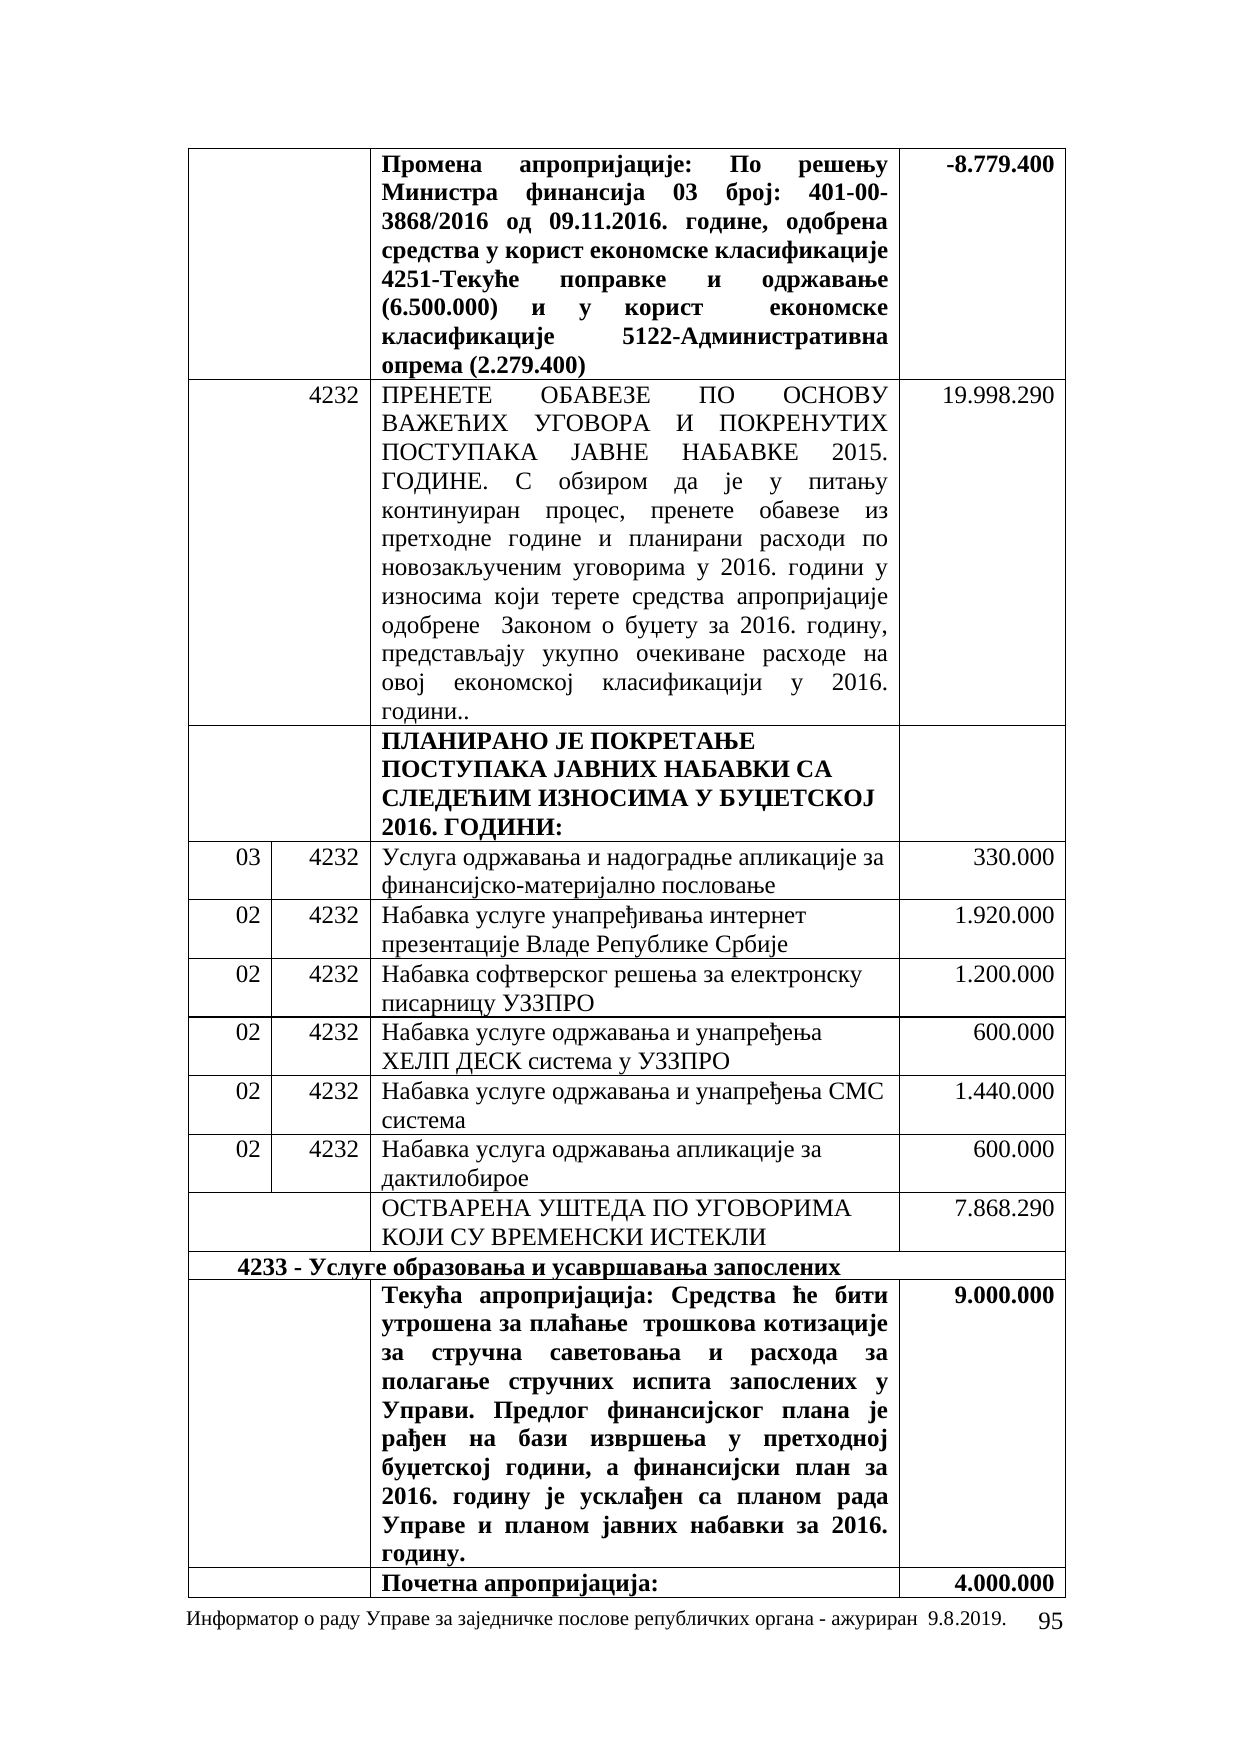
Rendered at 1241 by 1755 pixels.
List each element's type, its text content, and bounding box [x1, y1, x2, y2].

table_cell 19.998.290 [900, 380, 1065, 725]
table_cell 4233 - Услуге образовања и усавршавања запослених [189, 1252, 1065, 1279]
table_cell 02 [189, 1076, 271, 1133]
table_cell 02 [189, 959, 271, 1016]
table_cell [189, 149, 370, 379]
table_cell 4232 [272, 1018, 370, 1075]
table_cell 02 [189, 1135, 271, 1192]
table_cell ОСТВАРЕНА УШТЕДА ПО УГОВОРИМА КОЈИ СУ ВРЕМЕНСКИ ИСТЕКЛИ [371, 1193, 899, 1251]
table_cell 02 [189, 900, 271, 958]
table_cell [189, 726, 370, 841]
table_cell 9.000.000 [900, 1280, 1065, 1567]
table_cell Набавка услуге одржавања и унапређења СМС система [371, 1076, 899, 1133]
table_cell 02 [189, 1018, 271, 1075]
table_cell [900, 726, 1065, 841]
table_cell Промена апропријације: По решењу Министра финансија 03 број: 401-00-3868/2016 од 09.11.2016. године, одобрена средства у корист економске класификације 4251-Текуће поправке и одржавање (6.500.000) и у корист економске класификације 5122-Административна опрема (2.279.400) [371, 149, 899, 379]
table_cell Набавка услуга одржавања апликације за дактилобирое [371, 1135, 899, 1192]
table_cell 1.200.000 [900, 959, 1065, 1016]
table_cell Набавка услуге унапређивања интернет презентације Владе Републике Србије [371, 900, 899, 958]
table_cell Текућа апропријација: Средства ће бити утрошена за плаћање трошкова котизације за стручна саветовања и расхода за полагање стручних испита запослених у Управи. Предлог финансијског плана је рађен на бази извршења у претходној буџетској години, а финансијски план за 2016. годину је усклађен са планом рада Управе и планом јавних набавки за 2016. годину. [371, 1280, 899, 1567]
table_cell 330.000 [900, 842, 1065, 899]
table_cell [189, 1193, 370, 1251]
table_cell 4232 [272, 1076, 370, 1133]
table_cell ПРЕНЕТЕ ОБАВЕЗЕ ПО ОСНОВУ ВАЖЕЋИХ УГОВОРА И ПОКРЕНУТИХ ПОСТУПАКА ЈАВНЕ НАБАВКЕ 2015. ГОДИНЕ. С обзиром да је у питању континуиран процес, пренете обавезе из претходне године и планирани расходи по новозакљученим уговорима у 2016. години у износима који терете средства апропријације одобрене Законом о буџету за 2016. годину, представљају укупно очекиване расходе на овој економској класификацији у 2016. години.. [371, 380, 899, 725]
table_cell 4232 [272, 1135, 370, 1192]
table_cell 4232 [272, 900, 370, 958]
table_cell 600.000 [900, 1135, 1065, 1192]
table_cell Набавка софтверског решења за електронску писарницу УЗЗПРО [371, 959, 899, 1016]
table_cell [189, 1280, 370, 1567]
table_cell [189, 1568, 370, 1597]
table_cell Набавка услуге одржавања и унапређења ХЕЛП ДЕСК система у УЗЗПРО [371, 1018, 899, 1075]
table_cell -8.779.400 [900, 149, 1065, 379]
table_cell 600.000 [900, 1018, 1065, 1075]
table_cell Услуга одржавања и надоградње апликације за финансијско-материјално пословање [371, 842, 899, 899]
table_cell ПЛАНИРАНО ЈЕ ПОКРЕТАЊЕ ПОСТУПАКА ЈАВНИХ НАБАВКИ СА СЛЕДЕЋИМ ИЗНОСИМА У БУЏЕТСКОЈ 2016. ГОДИНИ: [371, 726, 899, 841]
table_cell 4232 [272, 842, 370, 899]
table_cell 4232 [272, 959, 370, 1016]
table_cell 4232 [189, 380, 370, 725]
table_cell 1.920.000 [900, 900, 1065, 958]
table_cell Почетна апропријација: [371, 1568, 899, 1597]
table_cell 7.868.290 [900, 1193, 1065, 1251]
table_cell 1.440.000 [900, 1076, 1065, 1133]
table_cell 03 [189, 842, 271, 899]
table_cell 4.000.000 [900, 1568, 1065, 1597]
